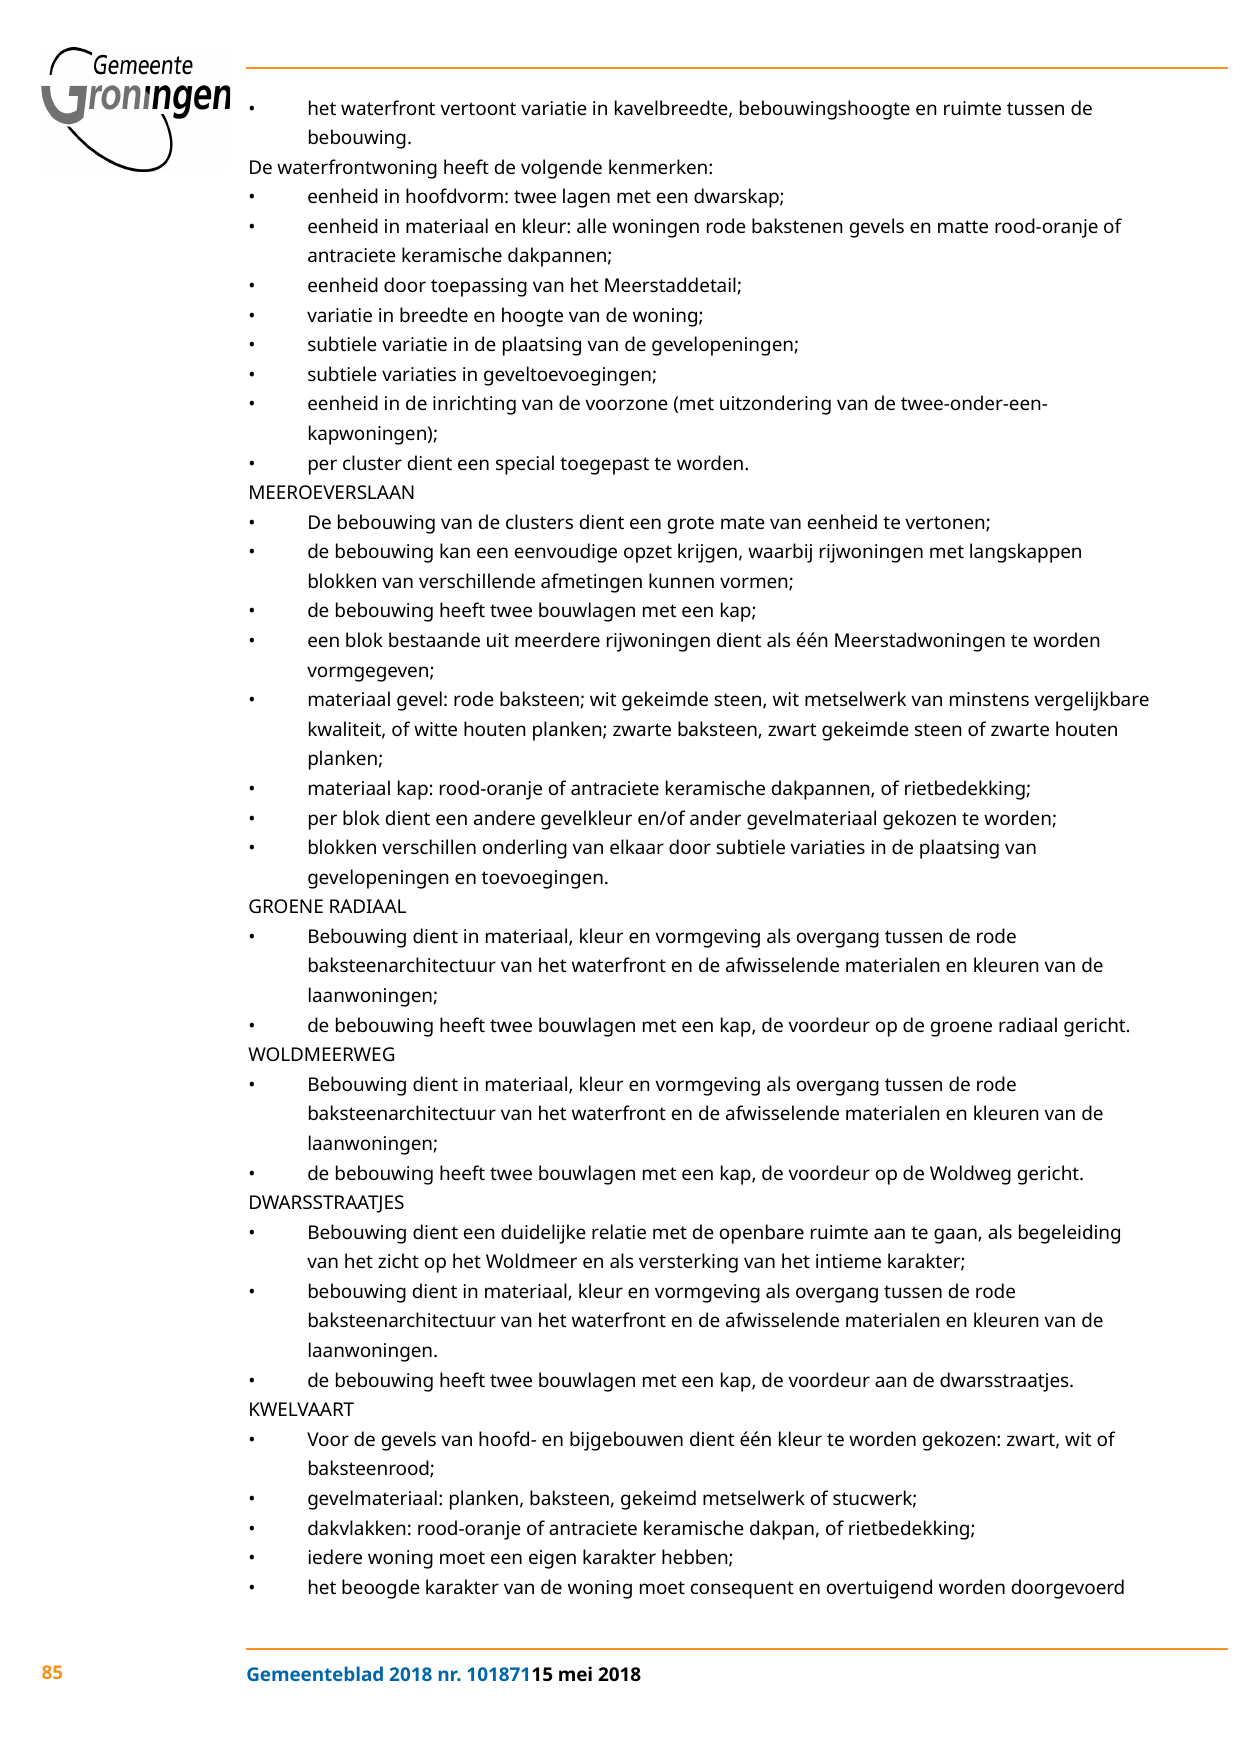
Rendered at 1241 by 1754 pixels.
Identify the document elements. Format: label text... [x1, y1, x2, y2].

list iedere woning moet een eigen karakter hebben; [248, 1544, 1152, 1570]
list bebouwing dient in materiaal, kleur en vormgeving als overgang tussen de rode baksteenarchitectuur van het waterfront en de afwisselende materialen en kleuren van de laanwoningen. [248, 1278, 1152, 1363]
list de bebouwing heeft twee bouwlagen met een kap, de voordeur op de Woldweg gericht. [248, 1160, 1152, 1186]
list eenheid door toepassing van het Meerstaddetail; [248, 272, 1152, 298]
list Bebouwing dient in materiaal, kleur en vormgeving als overgang tussen de rode baksteenarchitectuur van het waterfront en de afwisselende materialen en kleuren van de laanwoningen; [248, 1071, 1152, 1156]
text WOLDMEERWEG [248, 1041, 1152, 1067]
list eenheid in de inrichting van de voorzone (met uitzondering van de twee-onder-een-kapwoningen); [248, 391, 1152, 446]
list het beoogde karakter van de woning moet consequent en overtuigend worden doorgevoerd [248, 1574, 1152, 1600]
list Bebouwing dient een duidelijke relatie met de openbare ruimte aan te gaan, als begeleiding van het zicht op het Woldmeer en als versterking van het intieme karakter; [248, 1219, 1152, 1274]
list eenheid in materiaal en kleur: alle woningen rode bakstenen gevels en matte rood-oranje of antraciete keramische dakpannen; [248, 213, 1152, 268]
list een blok bestaande uit meerdere rijwoningen dient als één Meerstadwoningen te worden vormgegeven; [248, 627, 1152, 683]
list Bebouwing dient in materiaal, kleur en vormgeving als overgang tussen de rode baksteenarchitectuur van het waterfront en de afwisselende materialen en kleuren van de laanwoningen; [248, 923, 1152, 1008]
text MEEROEVERSLAAN [248, 479, 1152, 505]
list blokken verschillen onderling van elkaar door subtiele variaties in de plaatsing van gevelopeningen en toevoegingen. [248, 834, 1152, 890]
list het waterfront vertoont variatie in kavelbreedte, bebouwingshoogte en ruimte tussen de bebouwing. [248, 95, 1152, 150]
list de bebouwing kan een eenvoudige opzet krijgen, waarbij rijwoningen met langskappen blokken van verschillende afmetingen kunnen vormen; [248, 538, 1152, 594]
text DWARSSTRAATJES [248, 1189, 1152, 1215]
list per blok dient een andere gevelkleur en/of ander gevelmateriaal gekozen te worden; [248, 805, 1152, 831]
text KWELVAART [248, 1396, 1152, 1422]
list subtiele variaties in geveltoevoegingen; [248, 361, 1152, 387]
text GROENE RADIAAL [248, 893, 1152, 919]
list dakvlakken: rood-oranje of antraciete keramische dakpan, of rietbedekking; [248, 1515, 1152, 1541]
list variatie in breedte en hoogte van de woning; [248, 302, 1152, 328]
list Voor de gevels van hoofd- en bijgebouwen dient één kleur te worden gekozen: zwart, wit of baksteenrood; [248, 1426, 1152, 1481]
list subtiele variatie in de plaatsing van de gevelopeningen; [248, 331, 1152, 357]
list per cluster dient een special toegepast te worden. [248, 450, 1152, 476]
text De waterfrontwoning heeft de volgende kenmerken: [248, 154, 1152, 180]
picture [41, 47, 231, 172]
list materiaal gevel: rode baksteen; wit gekeimde steen, wit metselwerk van minstens vergelijkbare kwaliteit, of witte houten planken; zwarte baksteen, zwart gekeimde steen of zwarte houten planken; [248, 686, 1152, 771]
list gevelmateriaal: planken, baksteen, gekeimd metselwerk of stucwerk; [248, 1485, 1152, 1511]
list de bebouwing heeft twee bouwlagen met een kap, de voordeur op de groene radiaal gericht. [248, 1012, 1152, 1038]
list de bebouwing heeft twee bouwlagen met een kap; [248, 598, 1152, 623]
list eenheid in hoofdvorm: twee lagen met een dwarskap; [248, 183, 1152, 209]
list materiaal kap: rood-oranje of antraciete keramische dakpannen, of rietbedekking; [248, 775, 1152, 801]
list De bebouwing van de clusters dient een grote mate van eenheid te vertonen; [248, 509, 1152, 535]
list de bebouwing heeft twee bouwlagen met een kap, de voordeur aan de dwarsstraatjes. [248, 1367, 1152, 1393]
